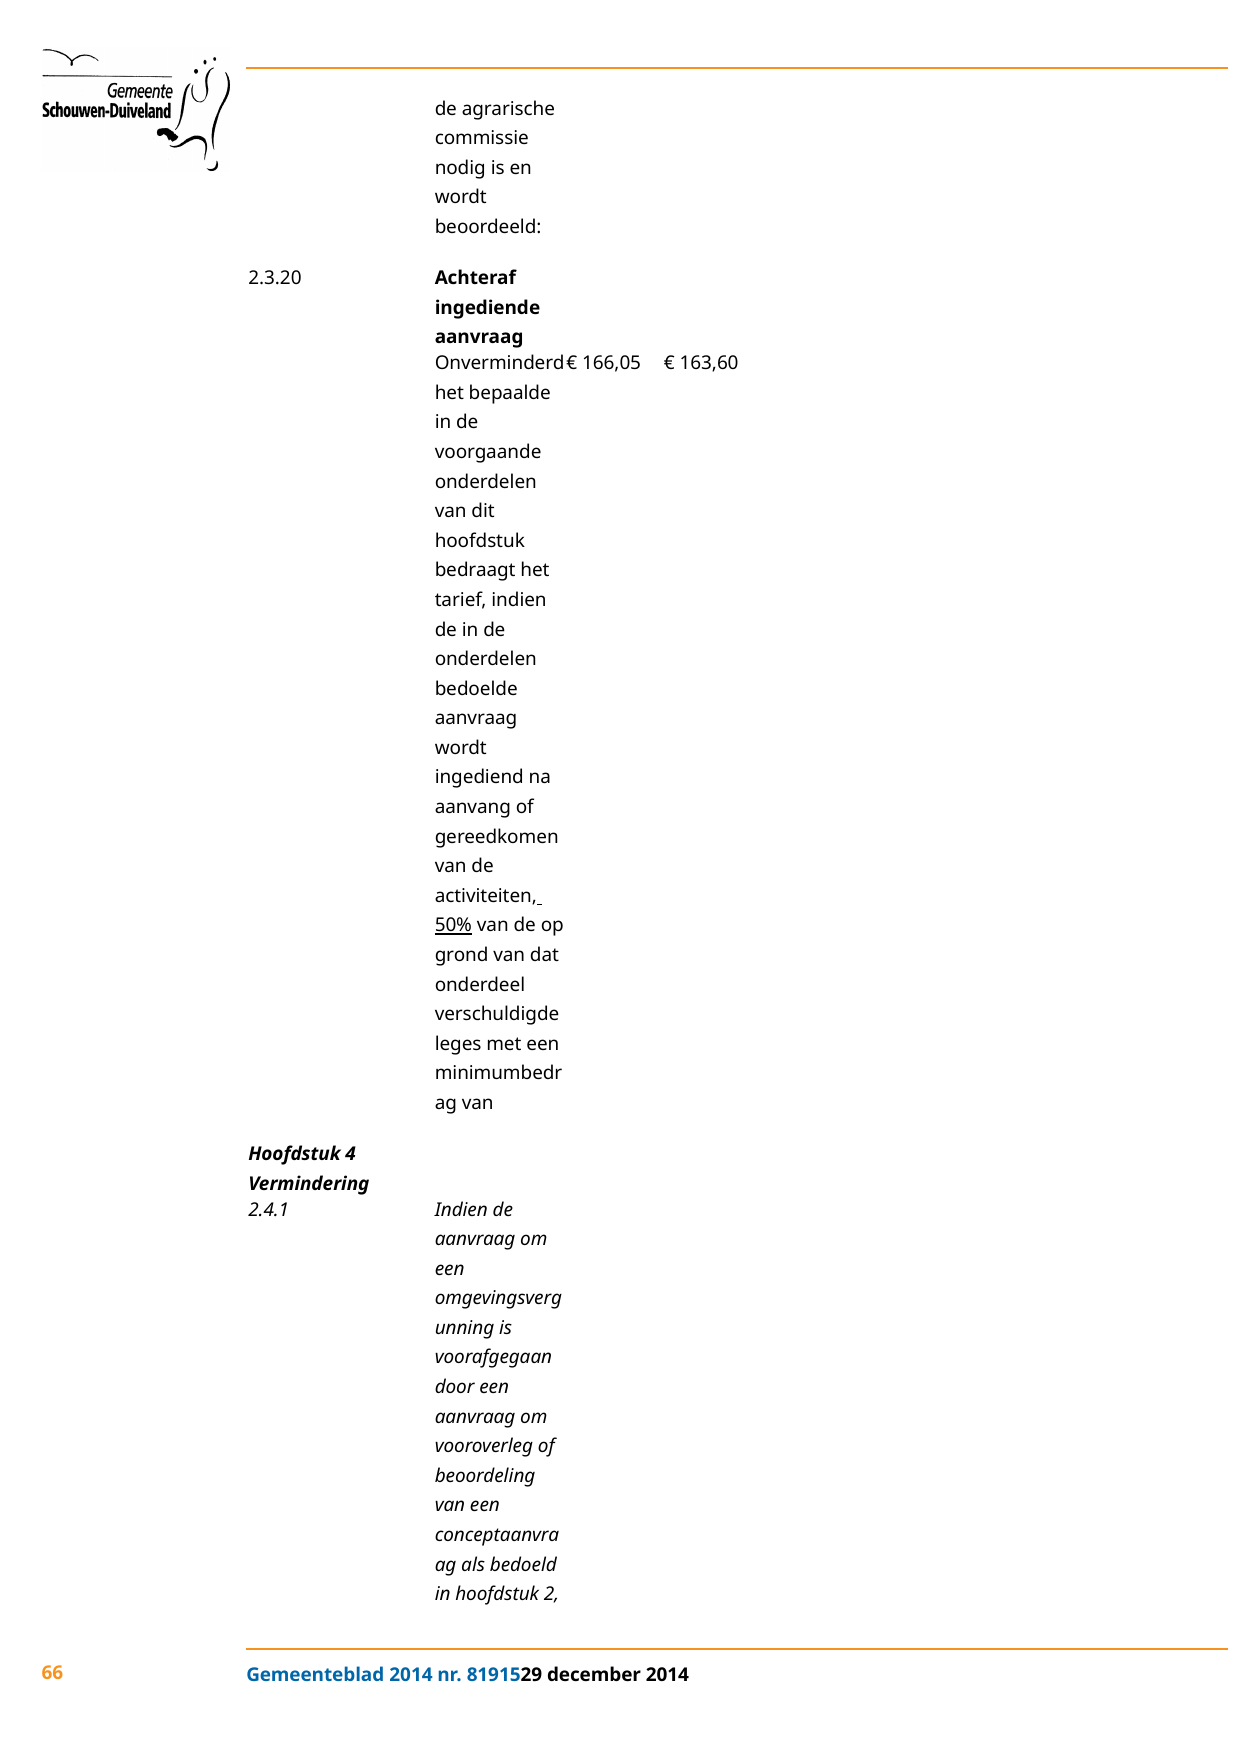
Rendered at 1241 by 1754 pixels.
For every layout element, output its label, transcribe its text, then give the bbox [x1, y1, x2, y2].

table_cell [761, 350, 859, 1115]
table_cell [1054, 239, 1152, 264]
table_cell [248, 350, 434, 1115]
table_cell [435, 239, 566, 264]
table_cell [566, 1196, 664, 1606]
table_cell [435, 1141, 566, 1196]
table_cell € 163,60 [664, 350, 761, 1115]
table_cell [956, 1196, 1054, 1606]
table_cell € 166,05 [566, 350, 664, 1115]
table_cell [1054, 1196, 1152, 1606]
table_cell [956, 265, 1054, 349]
table_cell [1054, 1115, 1152, 1141]
table_cell [859, 1196, 956, 1606]
table_cell [761, 1115, 859, 1141]
picture [41, 47, 231, 172]
table_cell [566, 1141, 664, 1196]
table_cell [1054, 350, 1152, 1115]
table_cell [761, 239, 859, 264]
table_cell [1054, 265, 1152, 349]
table_cell [435, 1115, 566, 1141]
table_cell de agrarische commissie nodig is en wordt beoordeeld: [435, 95, 566, 239]
table_cell [664, 1196, 761, 1606]
table_cell [248, 239, 434, 264]
table_cell 2.4.1 [248, 1196, 434, 1606]
table_cell Hoofdstuk 4 Vermindering [248, 1141, 434, 1196]
table_cell [566, 265, 664, 349]
table_cell [859, 350, 956, 1115]
table_cell [859, 1141, 956, 1196]
table_cell [664, 265, 761, 349]
table_cell 2.3.20 [248, 265, 434, 349]
table_cell [566, 95, 664, 239]
table_cell [859, 95, 956, 239]
table_cell Onverminderd het bepaalde in de voorgaande onderdelen van dit hoofdstuk bedraagt het tarief, indien de in de onderdelen bedoelde aanvraag wordt ingediend na aanvang of gereedkomen van de activiteiten, 50% van de op grond van dat onderdeel verschuldigde leges met een minimumbedrag van [435, 350, 566, 1115]
table_cell [664, 239, 761, 264]
table_cell [248, 1115, 434, 1141]
table_cell [664, 1115, 761, 1141]
table_cell [956, 239, 1054, 264]
table_cell [859, 1115, 956, 1141]
table_cell [859, 239, 956, 264]
table_cell Achteraf ingediende aanvraag [435, 265, 566, 349]
table_cell [956, 350, 1054, 1115]
table_cell [248, 95, 434, 239]
table_cell [956, 1115, 1054, 1141]
table_cell [664, 1141, 761, 1196]
table_cell [956, 1141, 1054, 1196]
table_cell [761, 95, 859, 239]
table_cell [859, 265, 956, 349]
table_cell [566, 1115, 664, 1141]
table_cell [956, 95, 1054, 239]
table_cell [761, 265, 859, 349]
table_cell Indien de aanvraag om een omgevingsvergunning is voorafgegaan door een aanvraag om vooroverleg of beoordeling van een conceptaanvraag als bedoeld in hoofdstuk 2, [435, 1196, 566, 1606]
table_cell [566, 239, 664, 264]
table_cell [664, 95, 761, 239]
table_cell [761, 1196, 859, 1606]
table_cell [1054, 95, 1152, 239]
table_cell [761, 1141, 859, 1196]
